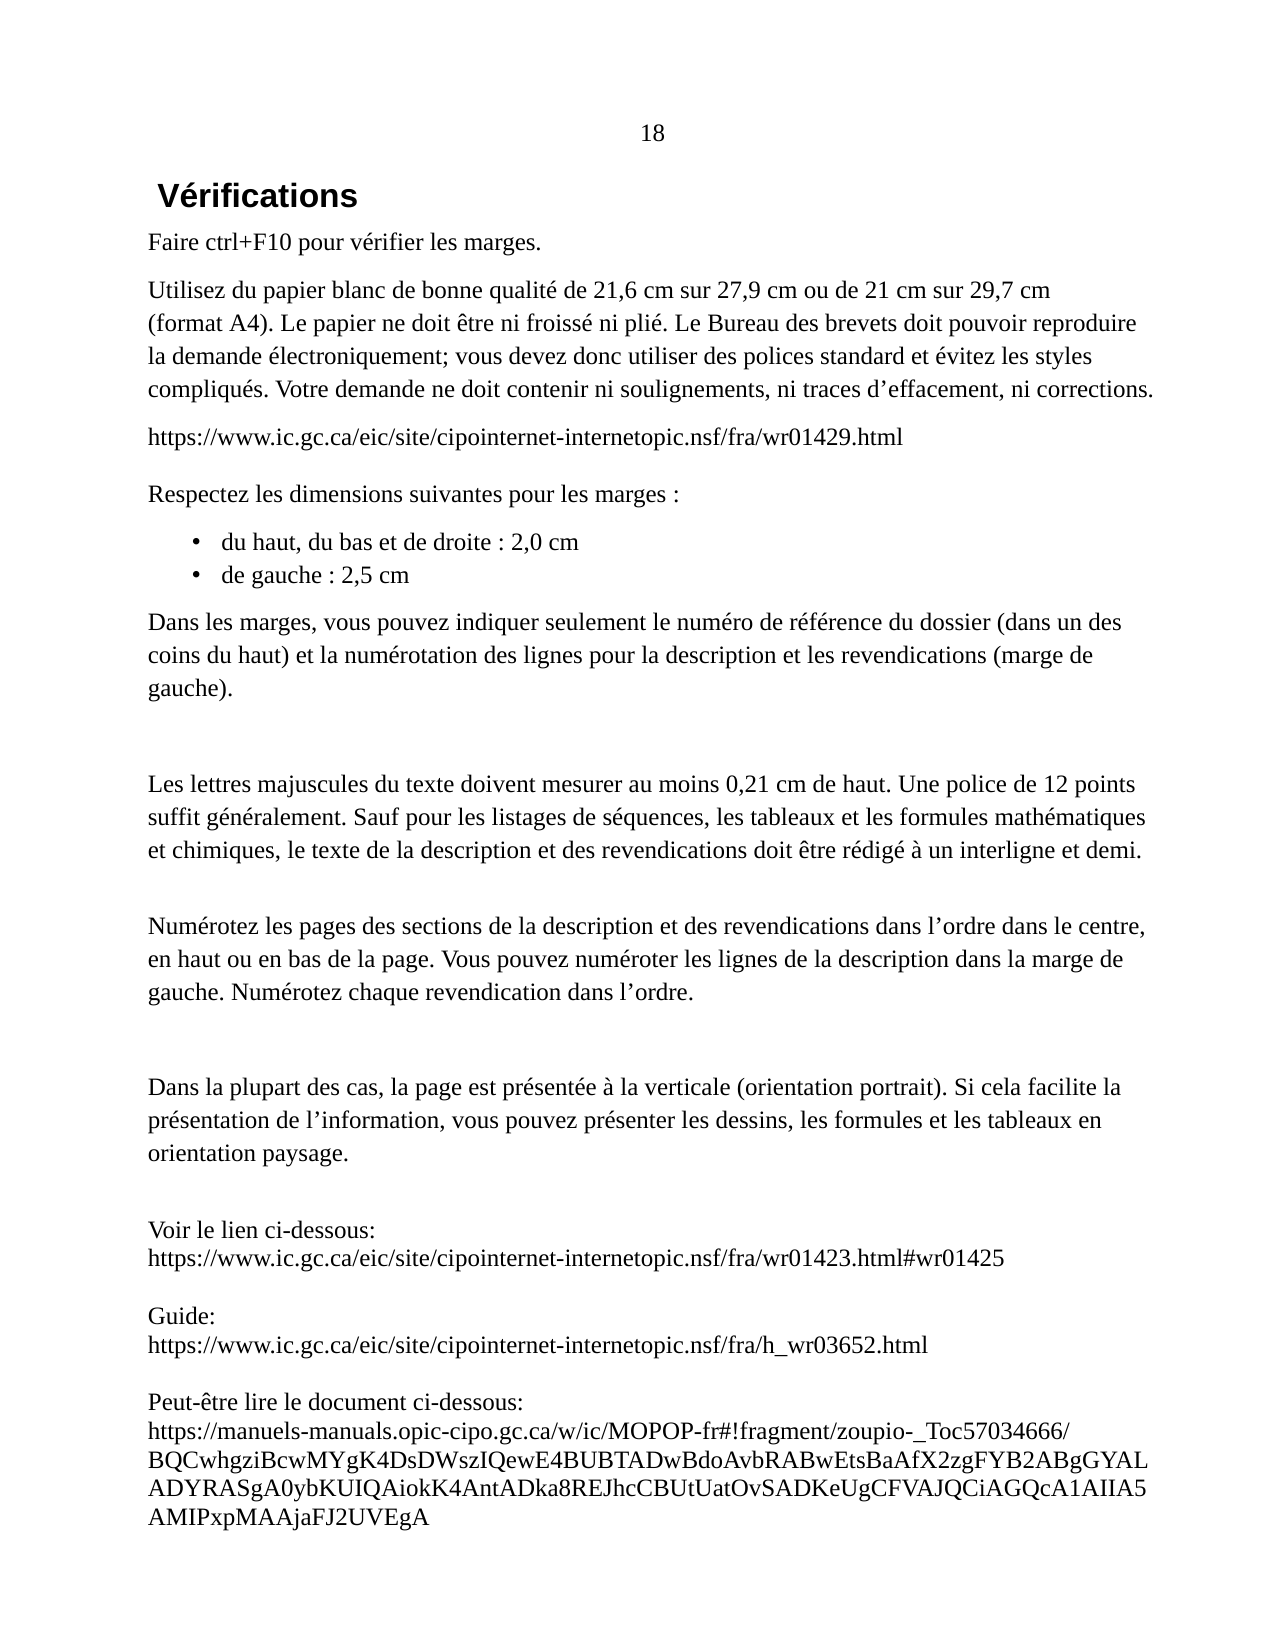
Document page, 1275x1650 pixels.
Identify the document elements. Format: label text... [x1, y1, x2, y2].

text Dans la plupart des cas, la page est présentée à la verticale (orientation portrait). Si cela facilite la présentation de l’information, vous pouvez présenter les dessins, les formules et les tableaux en orientation paysage. [148, 1072, 1157, 1167]
list du haut, du bas et de droite : 2,0 cm [192, 527, 1157, 556]
text Respectez les dimensions suivantes pour les marges : [148, 479, 1157, 508]
text https://www.ic.gc.ca/eic/site/cipointernet-internetopic.nsf/fra/wr01423.html#wr01425 [148, 1243, 1157, 1272]
text Voir le lien ci-dessous: [148, 1215, 1157, 1243]
text Peut-être lire le document ci-dessous: [148, 1387, 1157, 1416]
text Les lettres majuscules du texte doivent mesurer au moins 0,21 cm de haut. Une police de 12 points suffit généralement. Sauf pour les listages de séquences, les tableaux et les formules mathématiques et chimiques, le texte de la description et des revendications doit être rédigé à un interligne et demi. [148, 769, 1157, 863]
text Numérotez les pages des sections de la description et des revendications dans l’ordre dans le centre, en haut ou en bas de la page. Vous pouvez numéroter les lignes de la description dans la marge de gauche. Numérotez chaque revendication dans l’ordre. [148, 911, 1157, 1006]
text Utilisez du papier blanc de bonne qualité de 21,6 cm sur 27,9 cm ou de 21 cm sur 29,7 cm (format A4). Le papier ne doit être ni froissé ni plié. Le Bureau des brevets doit pouvoir reproduire la demande électroniquement; vous devez donc utiliser des polices standard et évitez les styles compliqués. Votre demande ne doit contenir ni soulignements, ni traces d’effacement, ni corrections. [148, 275, 1157, 403]
text https://www.ic.gc.ca/eic/site/cipointernet-internetopic.nsf/fra/h_wr03652.html [148, 1330, 1157, 1358]
text https://www.ic.gc.ca/eic/site/cipointernet-internetopic.nsf/fra/wr01429.html [148, 422, 1157, 451]
text https://manuels-manuals.opic-cipo.gc.ca/w/ic/MOPOP-fr#!fragment/zoupio-_Toc57034666/BQCwhgziBcwMYgK4DsDWszIQewE4BUBTADwBdoAvbRABwEtsBaAfX2zgFYB2ABgGYALADYRASgA0ybKUIQAiokK4AntADka8REJhcCBUtUatOvSADKeUgCFVAJQCiAGQcA1AIIA5AMIPxpMAAjaFJ2UVEgA [148, 1416, 1157, 1531]
text Dans les marges, vous pouvez indiquer seulement le numéro de référence du dossier (dans un des coins du haut) et la numérotation des lignes pour la description et les revendications (marge de gauche). [148, 607, 1157, 702]
text Guide: [148, 1301, 1157, 1330]
subtitle Vérifications [148, 176, 1157, 215]
text Faire ctrl+F10 pour vérifier les marges. [148, 227, 1157, 256]
list de gauche : 2,5 cm [192, 560, 1157, 589]
